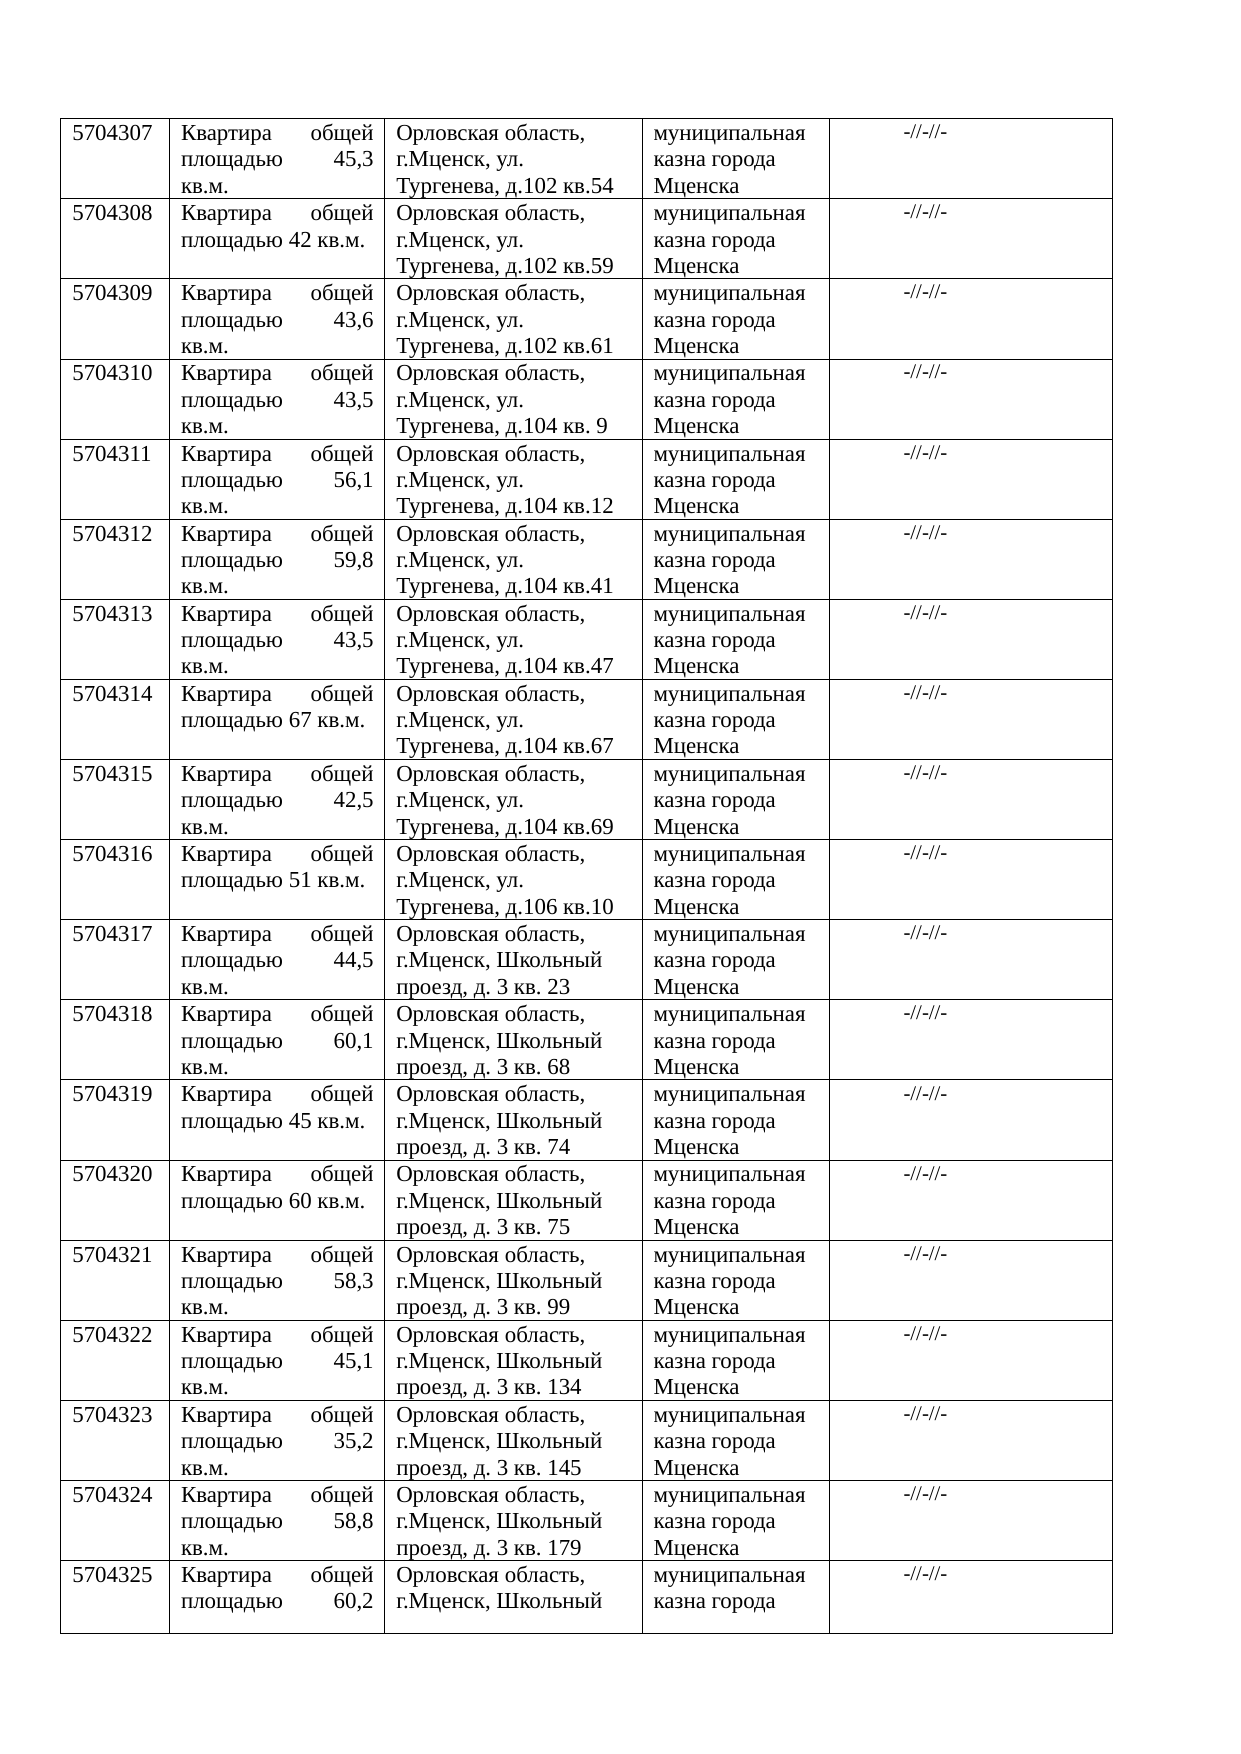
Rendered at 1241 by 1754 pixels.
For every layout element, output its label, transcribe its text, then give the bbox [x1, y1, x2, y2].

table_cell Квартира общей площадью 45,3 кв.м. [170, 119, 384, 198]
table_cell Орловская область, г.Мценск, ул. Тургенева, д.102 кв.61 [385, 279, 642, 358]
table_cell Квартира общей площадью 59,8 кв.м. [170, 520, 384, 599]
table_cell муниципальная казна города Мценска [643, 199, 829, 278]
table_cell 5704311 [61, 440, 169, 519]
table_cell муниципальная казна города Мценска [643, 520, 829, 599]
table_cell Орловская область, г.Мценск, ул. Тургенева, д.104 кв.69 [385, 760, 642, 839]
table_cell муниципальная казна города Мценска [643, 1401, 829, 1480]
table_cell -//-//- [830, 1481, 1112, 1560]
table_cell -//-//- [830, 840, 1112, 919]
table_cell Орловская область, г.Мценск, ул. Тургенева, д.104 кв.41 [385, 520, 642, 599]
table_cell 5704308 [61, 199, 169, 278]
table_cell Орловская область, г.Мценск, ул. Тургенева, д.104 кв.67 [385, 680, 642, 759]
table_cell Орловская область, г.Мценск, Школьный проезд, д. 3 кв. 75 [385, 1161, 642, 1239]
table_cell -//-//- [830, 920, 1112, 999]
table_cell муниципальная казна города Мценска [643, 1481, 829, 1560]
table_cell Орловская область, г.Мценск, ул. Тургенева, д.104 кв. 9 [385, 360, 642, 438]
table_cell Квартира общей площадью 51 кв.м. [170, 840, 384, 919]
table_cell 5704307 [61, 119, 169, 198]
table_cell 5704312 [61, 520, 169, 599]
table_cell -//-//- [830, 1561, 1112, 1633]
table_cell Орловская область, г.Мценск, Школьный проезд, д. 3 кв. 99 [385, 1241, 642, 1320]
table_cell -//-//- [830, 1241, 1112, 1320]
table_cell 5704315 [61, 760, 169, 839]
table_cell муниципальная казна города Мценска [643, 1080, 829, 1159]
table_cell -//-//- [830, 440, 1112, 519]
table_cell Квартира общей площадью 58,3 кв.м. [170, 1241, 384, 1320]
table_cell Квартира общей площадью 42 кв.м. [170, 199, 384, 278]
table_cell муниципальная казна города Мценска [643, 1000, 829, 1079]
table_cell муниципальная казна города Мценска [643, 760, 829, 839]
table_cell 5704323 [61, 1401, 169, 1480]
table_cell Квартира общей площадью 58,8 кв.м. [170, 1481, 384, 1560]
table_cell Орловская область, г.Мценск, Школьный проезд, д. 3 кв. 68 [385, 1000, 642, 1079]
table_cell 5704313 [61, 600, 169, 679]
table_cell Орловская область, г.Мценск, ул. Тургенева, д.104 кв.12 [385, 440, 642, 519]
table_cell Орловская область, г.Мценск, ул. Тургенева, д.102 кв.54 [385, 119, 642, 198]
table_cell муниципальная казна города Мценска [643, 1321, 829, 1400]
table_cell Орловская область, г.Мценск, Школьный [385, 1561, 642, 1633]
table_cell Квартира общей площадью 60,1 кв.м. [170, 1000, 384, 1079]
table_cell 5704324 [61, 1481, 169, 1560]
table_cell Квартира общей площадью 43,6 кв.м. [170, 279, 384, 358]
table_cell муниципальная казна города Мценска [643, 840, 829, 919]
table_cell 5704319 [61, 1080, 169, 1159]
table_cell -//-//- [830, 1161, 1112, 1239]
table_cell -//-//- [830, 1401, 1112, 1480]
table_cell Орловская область, г.Мценск, Школьный проезд, д. 3 кв. 145 [385, 1401, 642, 1480]
table_cell -//-//- [830, 360, 1112, 438]
table_cell Орловская область, г.Мценск, Школьный проезд, д. 3 кв. 179 [385, 1481, 642, 1560]
table_cell -//-//- [830, 119, 1112, 198]
table_cell Квартира общей площадью 45 кв.м. [170, 1080, 384, 1159]
table_cell Квартира общей площадью 42,5 кв.м. [170, 760, 384, 839]
table_cell муниципальная казна города Мценска [643, 1241, 829, 1320]
table_cell Квартира общей площадью 56,1 кв.м. [170, 440, 384, 519]
table_cell 5704310 [61, 360, 169, 438]
table_cell муниципальная казна города Мценска [643, 119, 829, 198]
table_cell 5704314 [61, 680, 169, 759]
table_cell Орловская область, г.Мценск, Школьный проезд, д. 3 кв. 134 [385, 1321, 642, 1400]
table_cell Орловская область, г.Мценск, Школьный проезд, д. 3 кв. 23 [385, 920, 642, 999]
table_cell -//-//- [830, 1000, 1112, 1079]
table_cell муниципальная казна города Мценска [643, 680, 829, 759]
table_cell Орловская область, г.Мценск, ул. Тургенева, д.106 кв.10 [385, 840, 642, 919]
table_cell 5704325 [61, 1561, 169, 1633]
table_cell 5704318 [61, 1000, 169, 1079]
table_cell 5704309 [61, 279, 169, 358]
table_cell муниципальная казна города Мценска [643, 440, 829, 519]
table_cell 5704321 [61, 1241, 169, 1320]
table_cell 5704322 [61, 1321, 169, 1400]
table_cell Квартира общей площадью 60,2 [170, 1561, 384, 1633]
table_cell Квартира общей площадью 60 кв.м. [170, 1161, 384, 1239]
table_cell муниципальная казна города Мценска [643, 600, 829, 679]
table_cell Квартира общей площадью 44,5 кв.м. [170, 920, 384, 999]
table_cell 5704320 [61, 1161, 169, 1239]
table_cell -//-//- [830, 279, 1112, 358]
table_cell -//-//- [830, 600, 1112, 679]
table_cell -//-//- [830, 1080, 1112, 1159]
table_cell 5704317 [61, 920, 169, 999]
table_cell 5704316 [61, 840, 169, 919]
table_cell Квартира общей площадью 67 кв.м. [170, 680, 384, 759]
table_cell Орловская область, г.Мценск, ул. Тургенева, д.104 кв.47 [385, 600, 642, 679]
table_cell -//-//- [830, 680, 1112, 759]
table_cell муниципальная казна города Мценска [643, 279, 829, 358]
table_cell -//-//- [830, 520, 1112, 599]
table_cell Орловская область, г.Мценск, Школьный проезд, д. 3 кв. 74 [385, 1080, 642, 1159]
table_cell муниципальная казна города Мценска [643, 360, 829, 438]
table_cell муниципальная казна города Мценска [643, 920, 829, 999]
table_cell Квартира общей площадью 35,2 кв.м. [170, 1401, 384, 1480]
table_cell Квартира общей площадью 45,1 кв.м. [170, 1321, 384, 1400]
table_cell муниципальная казна города Мценска [643, 1161, 829, 1239]
table_cell муниципальная казна города [643, 1561, 829, 1633]
table_cell Орловская область, г.Мценск, ул. Тургенева, д.102 кв.59 [385, 199, 642, 278]
table_cell -//-//- [830, 760, 1112, 839]
table_cell Квартира общей площадью 43,5 кв.м. [170, 360, 384, 438]
table_cell -//-//- [830, 199, 1112, 278]
table_cell -//-//- [830, 1321, 1112, 1400]
table_cell Квартира общей площадью 43,5 кв.м. [170, 600, 384, 679]
